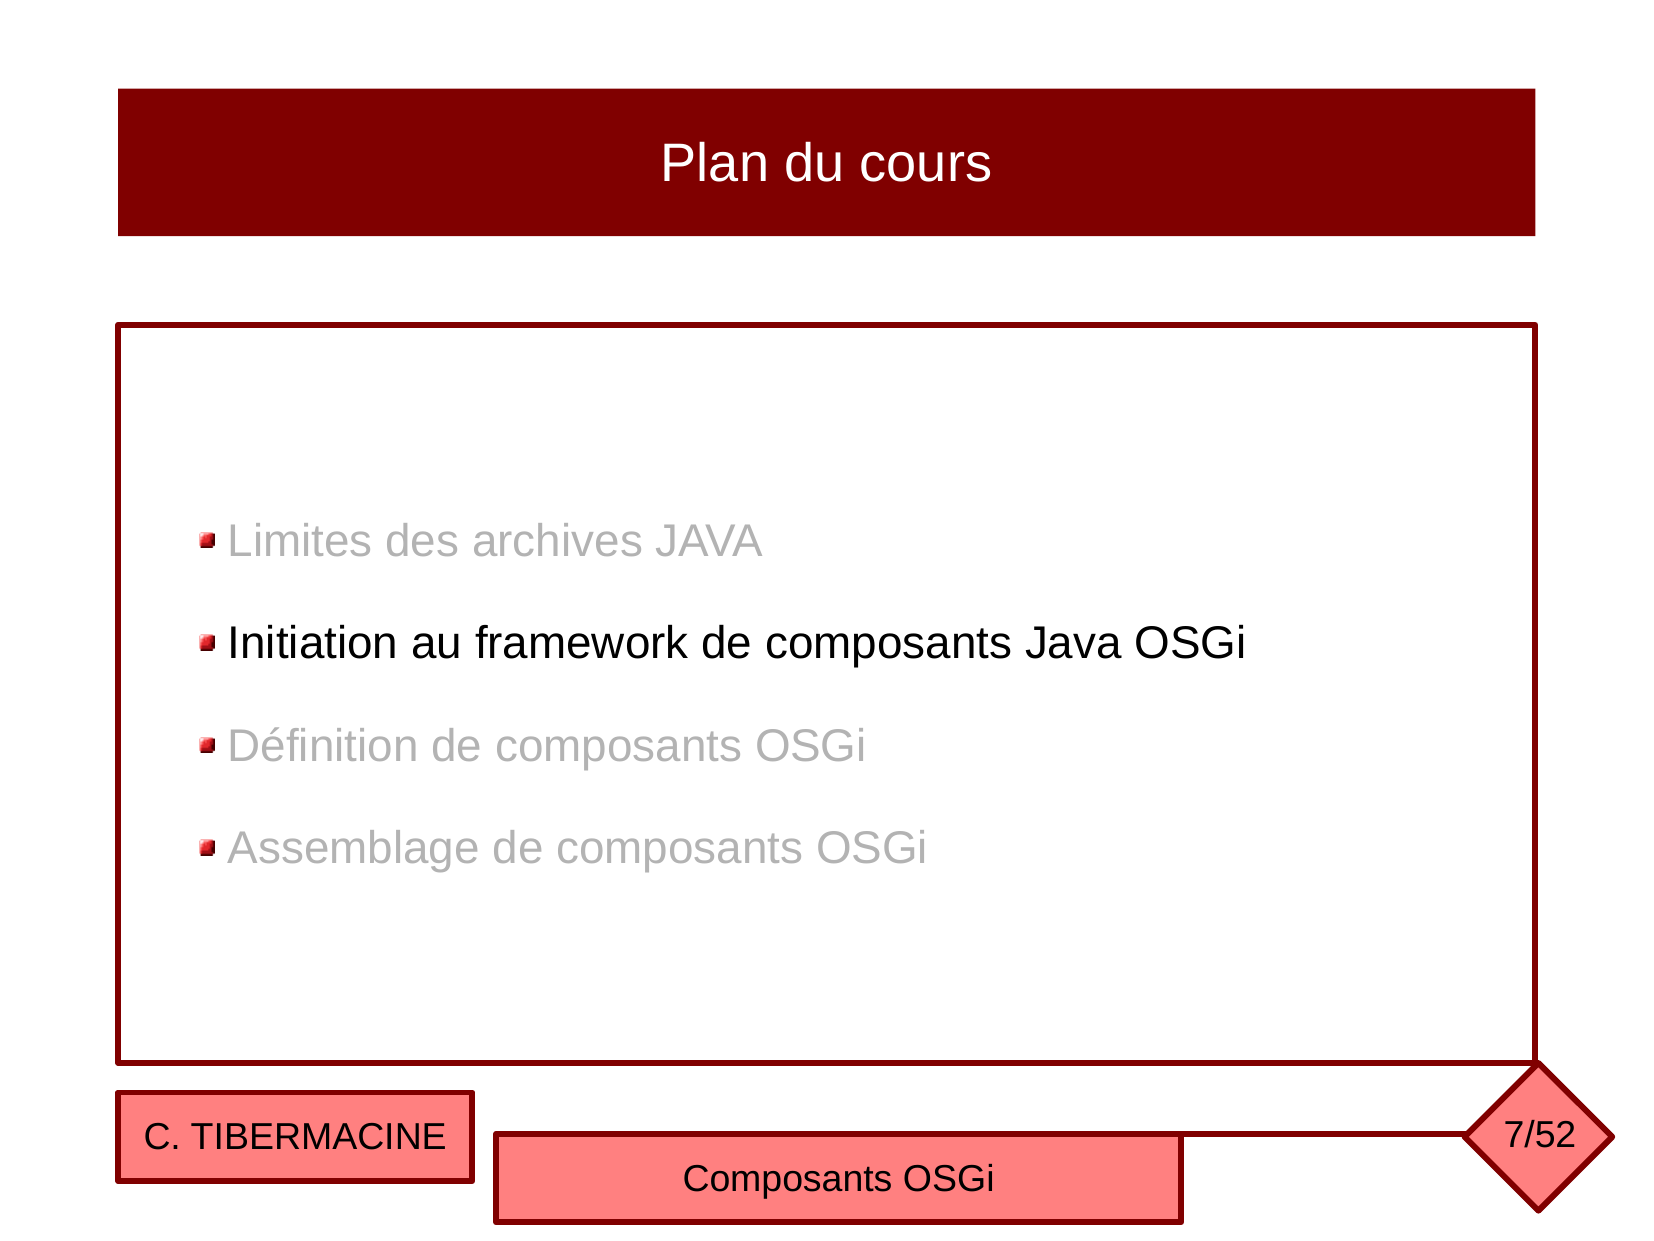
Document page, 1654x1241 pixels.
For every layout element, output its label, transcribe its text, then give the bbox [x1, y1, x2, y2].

text_box C. TIBERMACINE [118, 1092, 473, 1182]
text_box Composants OSGi [496, 1133, 1182, 1223]
text_box [1464, 1113, 1488, 1161]
picture [199, 634, 215, 651]
text_box [1496, 1062, 1581, 1105]
text_box Plan du cours [118, 88, 1536, 237]
picture [199, 839, 215, 856]
text_box Limites des archives JAVA Initiation au framework de composants Java OSGi Définition de composants OSGi Assemblage de composants OSGi [118, 324, 1536, 1063]
text_box [1490, 1163, 1587, 1211]
picture [199, 532, 215, 548]
picture [199, 737, 215, 753]
text_box 49/52 [1488, 1105, 1654, 1163]
